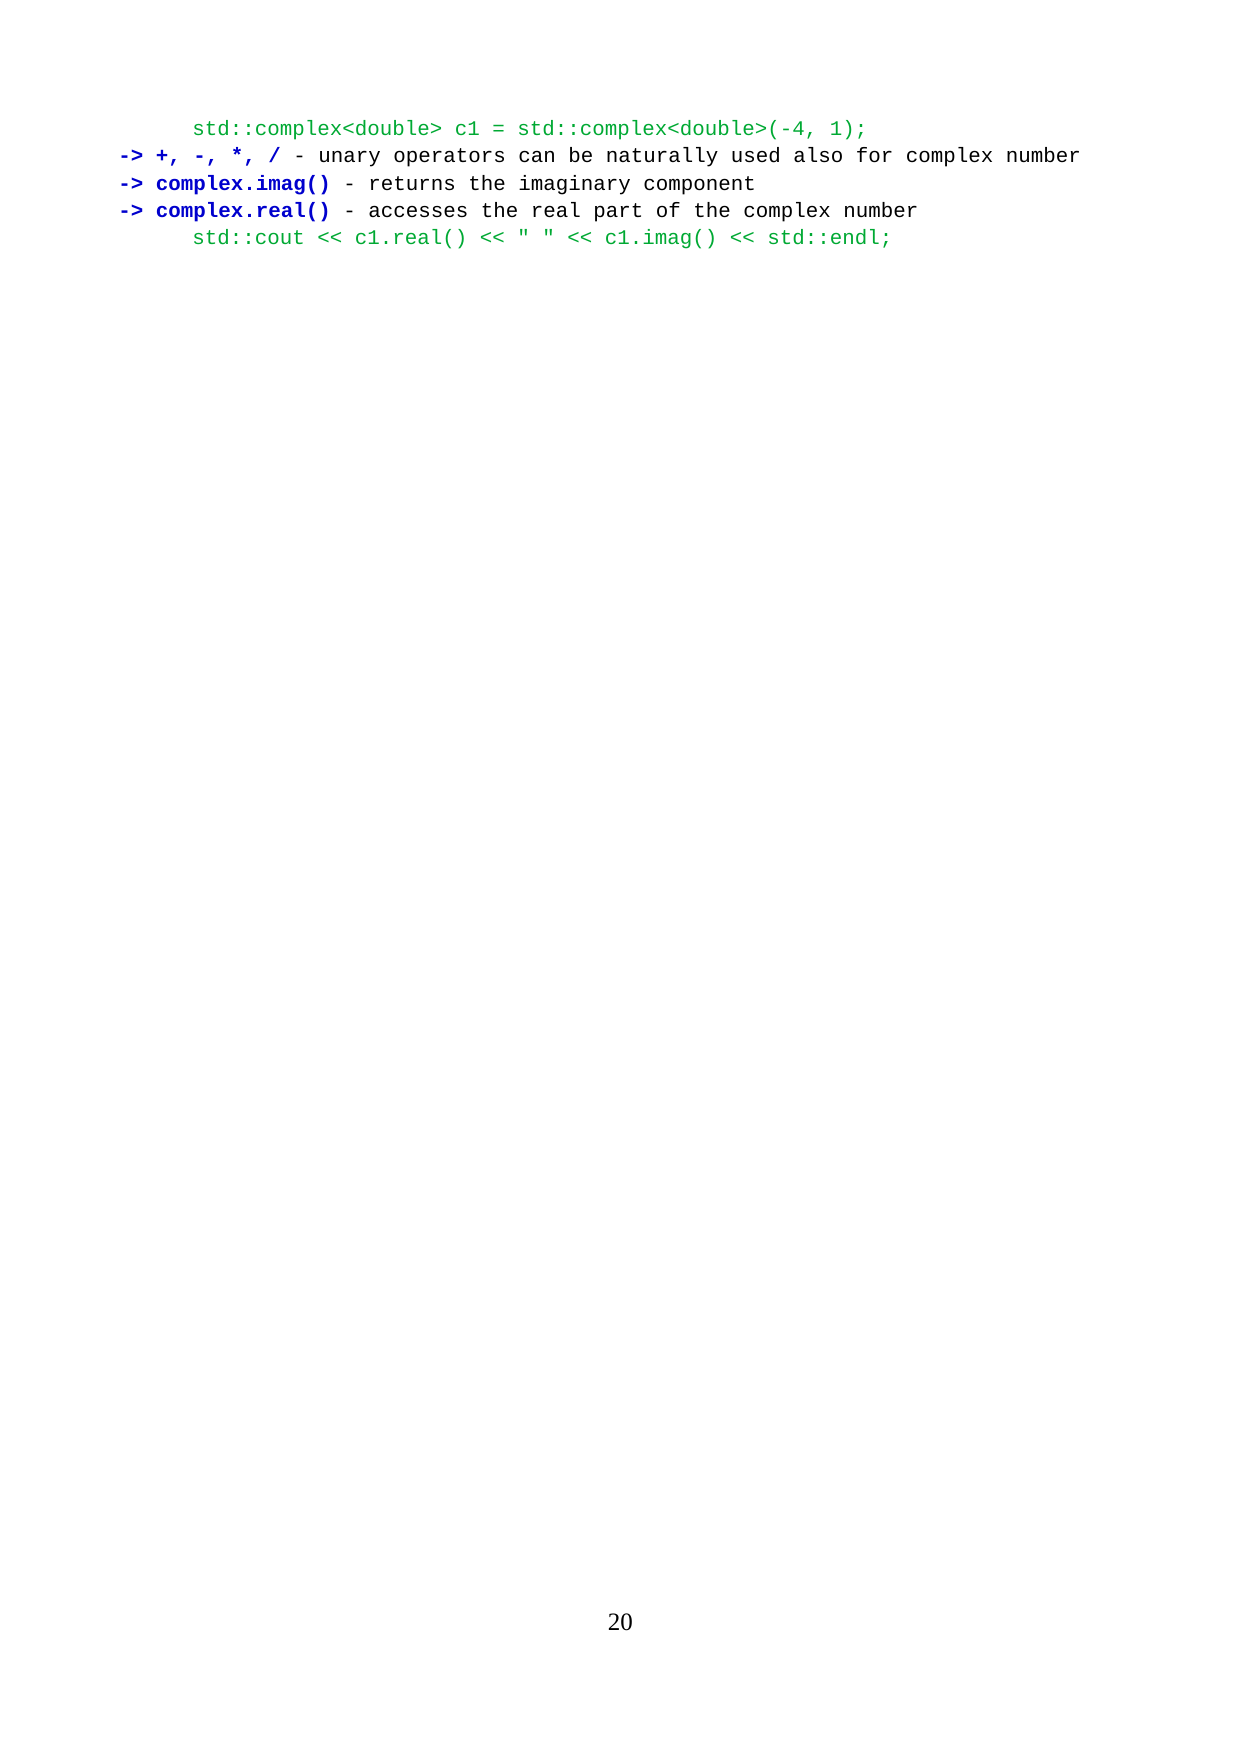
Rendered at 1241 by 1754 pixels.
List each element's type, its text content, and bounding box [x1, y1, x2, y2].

text -> complex.imag() - returns the imaginary component [118, 172, 1122, 196]
text std::complex<double> c1 = std::complex<double>(-4, 1); [118, 118, 1122, 142]
text -> complex.real() - accesses the real part of the complex number [118, 200, 1122, 223]
text std::cout << c1.real() << " " << c1.imag() << std::endl; [118, 227, 1122, 251]
text -> +, -, *, / - unary operators can be naturally used also for complex number [118, 145, 1122, 169]
